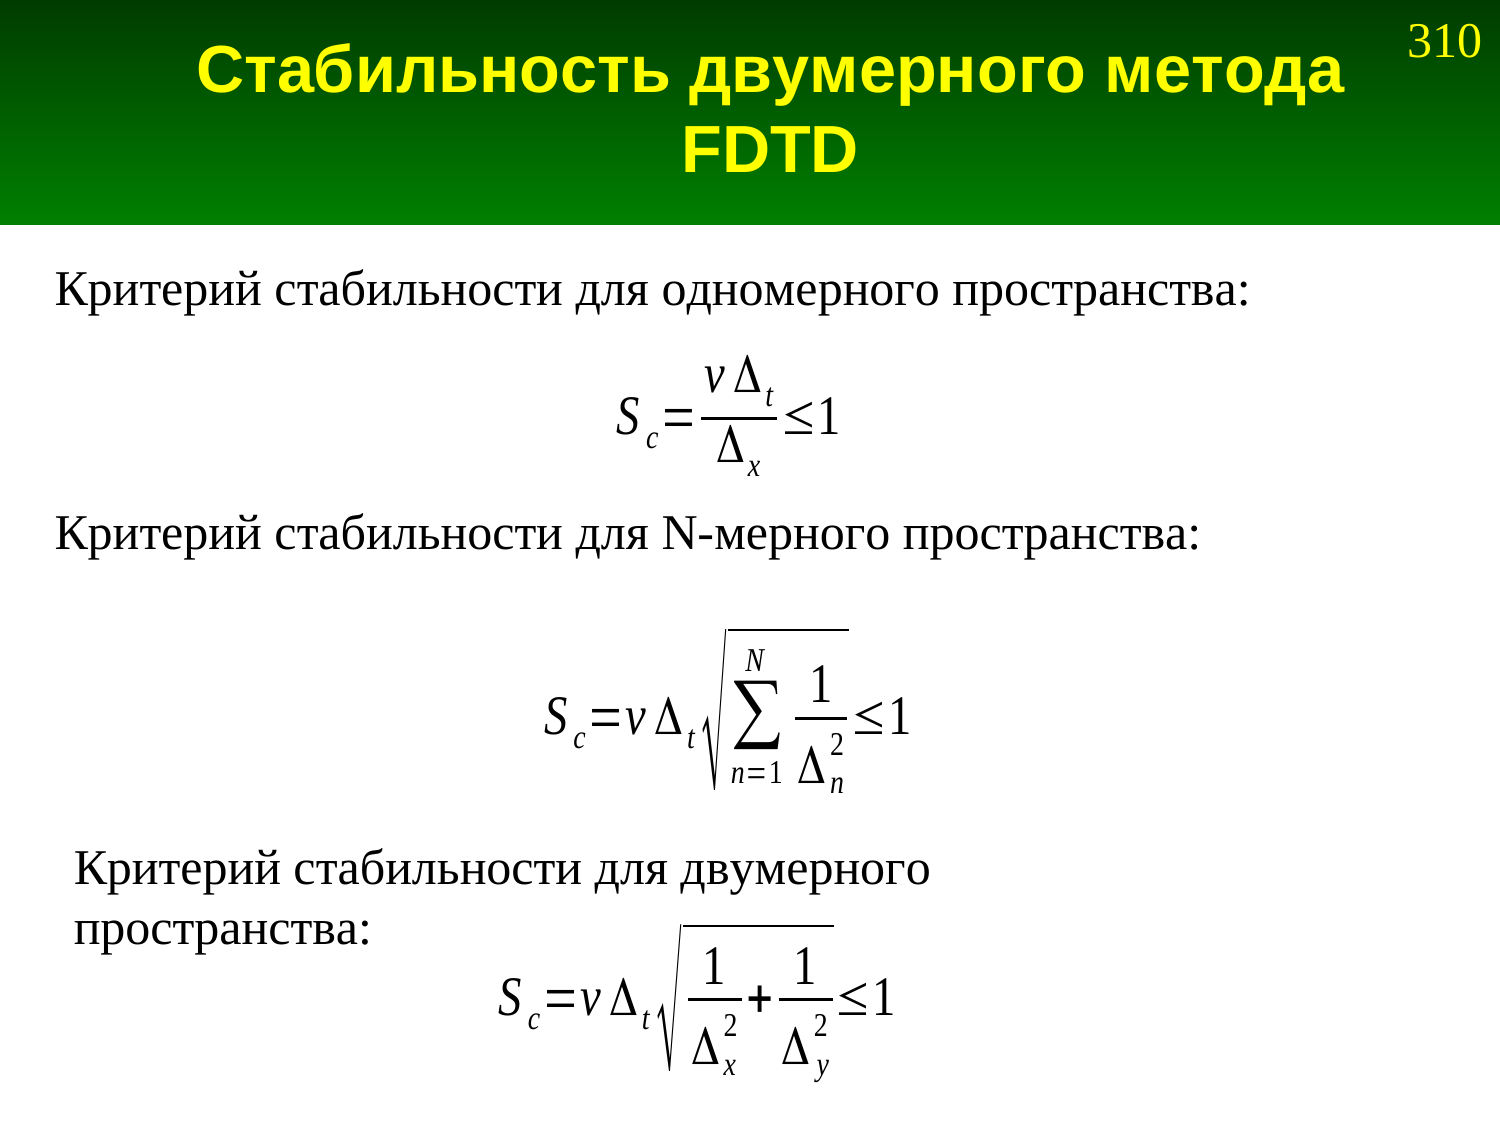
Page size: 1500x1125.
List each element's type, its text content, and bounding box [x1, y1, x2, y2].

chart [484, 921, 908, 1085]
text_box Критерий стабильности для двумерного пространства: [59, 826, 1255, 962]
chart [529, 625, 924, 803]
text_box Критерий стабильности для одномерного пространства: [39, 248, 1267, 323]
text_box Критерий стабильности для N-мерного пространства: [39, 492, 1218, 567]
chart [602, 343, 853, 485]
title Стабильность двумерного метода FDTD [100, 7, 1441, 204]
